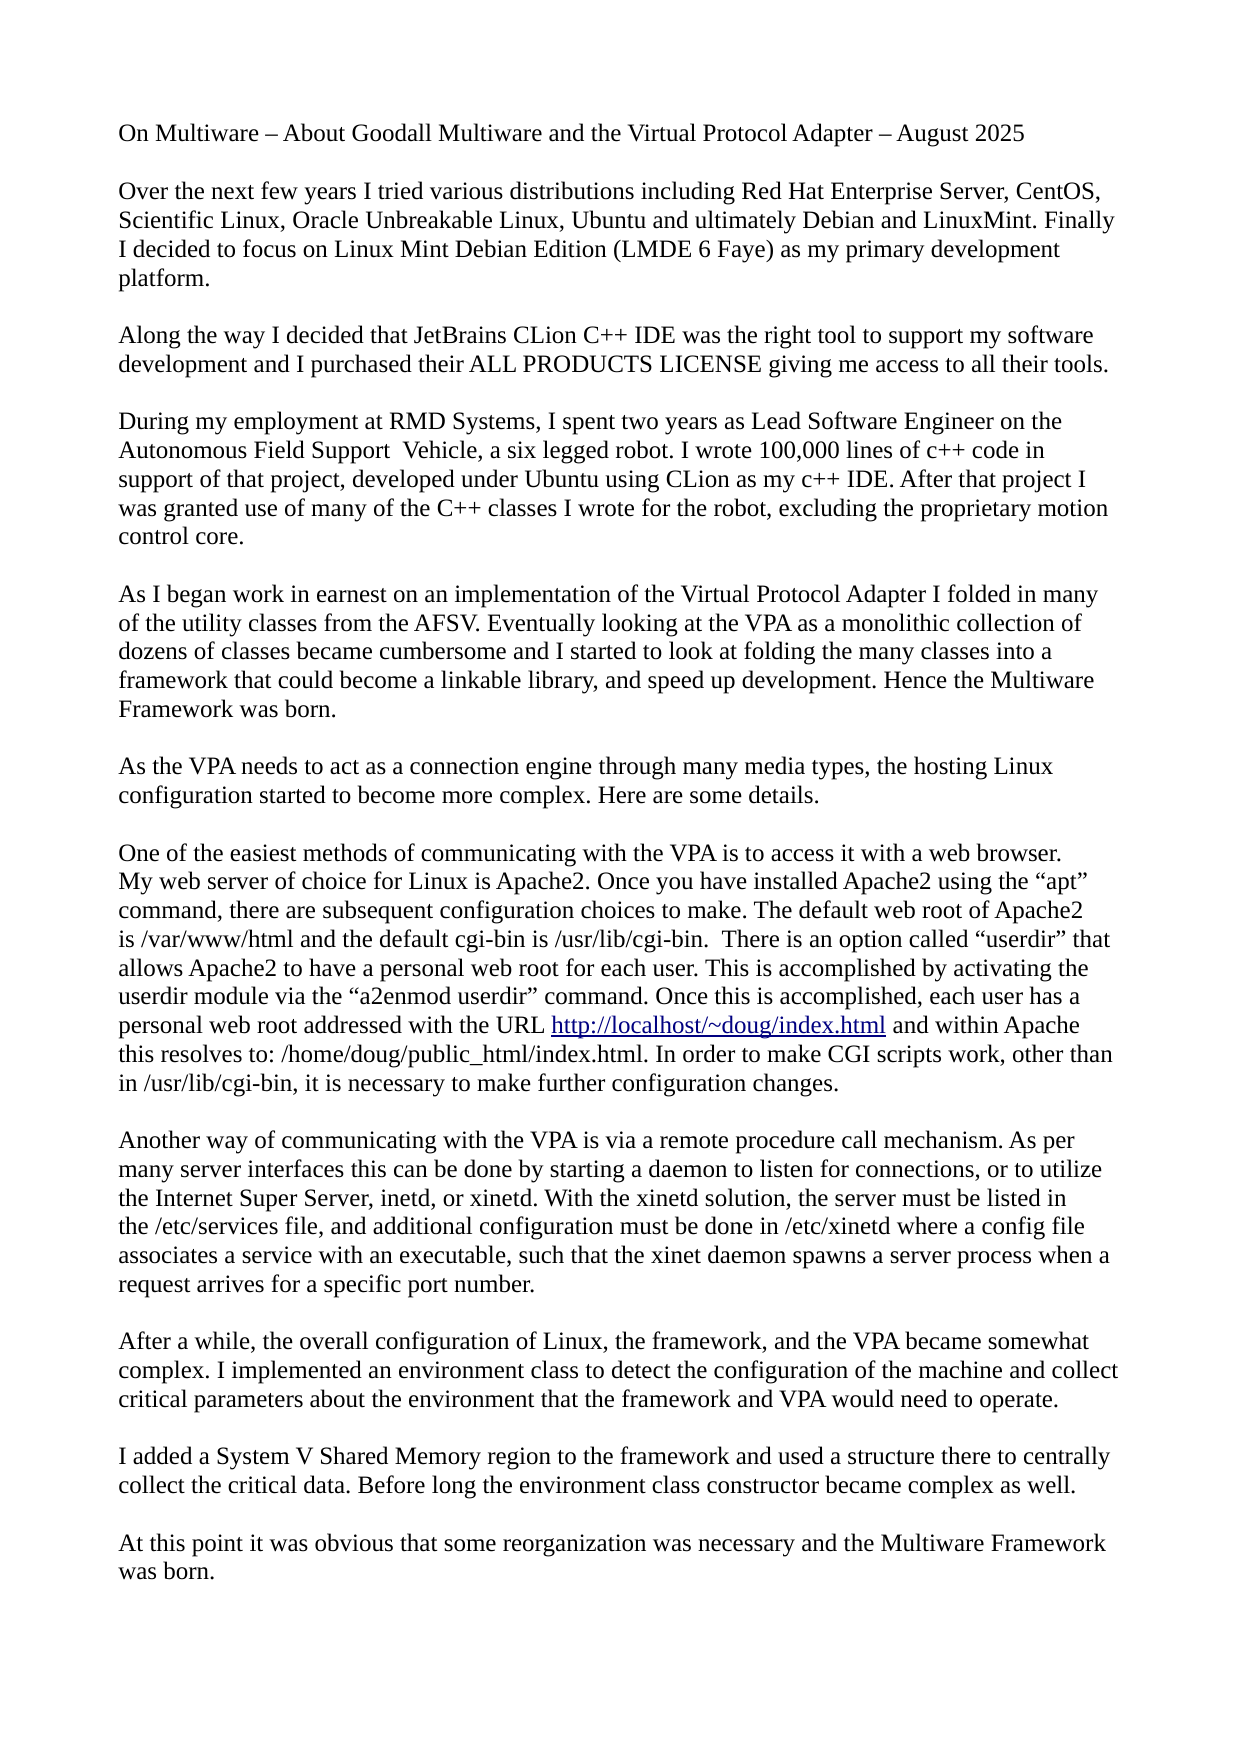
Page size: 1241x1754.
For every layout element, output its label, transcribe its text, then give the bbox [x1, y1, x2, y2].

text I added a System V Shared Memory region to the framework and used a structure there to centrally collect the critical data. Before long the environment class constructor became complex as well. [118, 1441, 1122, 1499]
text Over the next few years I tried various distributions including Red Hat Enterprise Server, CentOS, Scientific Linux, Oracle Unbreakable Linux, Ubuntu and ultimately Debian and LinuxMint. Finally I decided to focus on Linux Mint Debian Edition (LMDE 6 Faye) as my primary development platform. [118, 176, 1122, 291]
text My web server of choice for Linux is Apache2. Once you have installed Apache2 using the “apt” command, there are subsequent configuration choices to make. The default web root of Apache2 is /var/www/html and the default cgi-bin is /usr/lib/cgi-bin. There is an option called “userdir” that allows Apache2 to have a personal web root for each user. This is accomplished by activating the userdir module via the “a2enmod userdir” command. Once this is accomplished, each user has a personal web root addressed with the URL http://localhost/~doug/index.html and within Apache this resolves to: /home/doug/public_html/index.html. In order to make CGI scripts work, other than in /usr/lib/cgi-bin, it is necessary to make further configuration changes. [118, 866, 1122, 1096]
text At this point it was obvious that some reorganization was necessary and the Multiware Framework was born. [118, 1528, 1122, 1585]
text During my employment at RMD Systems, I spent two years as Lead Software Engineer on the Autonomous Field Support Vehicle, a six legged robot. I wrote 100,000 lines of c++ code in support of that project, developed under Ubuntu using CLion as my c++ IDE. After that project I was granted use of many of the C++ classes I wrote for the robot, excluding the proprietary motion control core. [118, 406, 1122, 550]
text As the VPA needs to act as a connection engine through many media types, the hosting Linux configuration started to become more complex. Here are some details. [118, 751, 1122, 809]
text Along the way I decided that JetBrains CLion C++ IDE was the right tool to support my software development and I purchased their ALL PRODUCTS LICENSE giving me access to all their tools. [118, 320, 1122, 378]
text One of the easiest methods of communicating with the VPA is to access it with a web browser. [118, 838, 1122, 866]
text As I began work in earnest on an implementation of the Virtual Protocol Adapter I folded in many of the utility classes from the AFSV. Eventually looking at the VPA as a monolithic collection of dozens of classes became cumbersome and I started to look at folding the many classes into a framework that could become a linkable library, and speed up development. Hence the Multiware Framework was born. [118, 579, 1122, 723]
text Another way of communicating with the VPA is via a remote procedure call mechanism. As per many server interfaces this can be done by starting a daemon to listen for connections, or to utilize the Internet Super Server, inetd, or xinetd. With the xinetd solution, the server must be listed in the /etc/services file, and additional configuration must be done in /etc/xinetd where a config file associates a service with an executable, such that the xinet daemon spawns a server process when a request arrives for a specific port number. [118, 1125, 1122, 1298]
text After a while, the overall configuration of Linux, the framework, and the VPA became somewhat complex. I implemented an environment class to detect the configuration of the machine and collect critical parameters about the environment that the framework and VPA would need to operate. [118, 1326, 1122, 1413]
